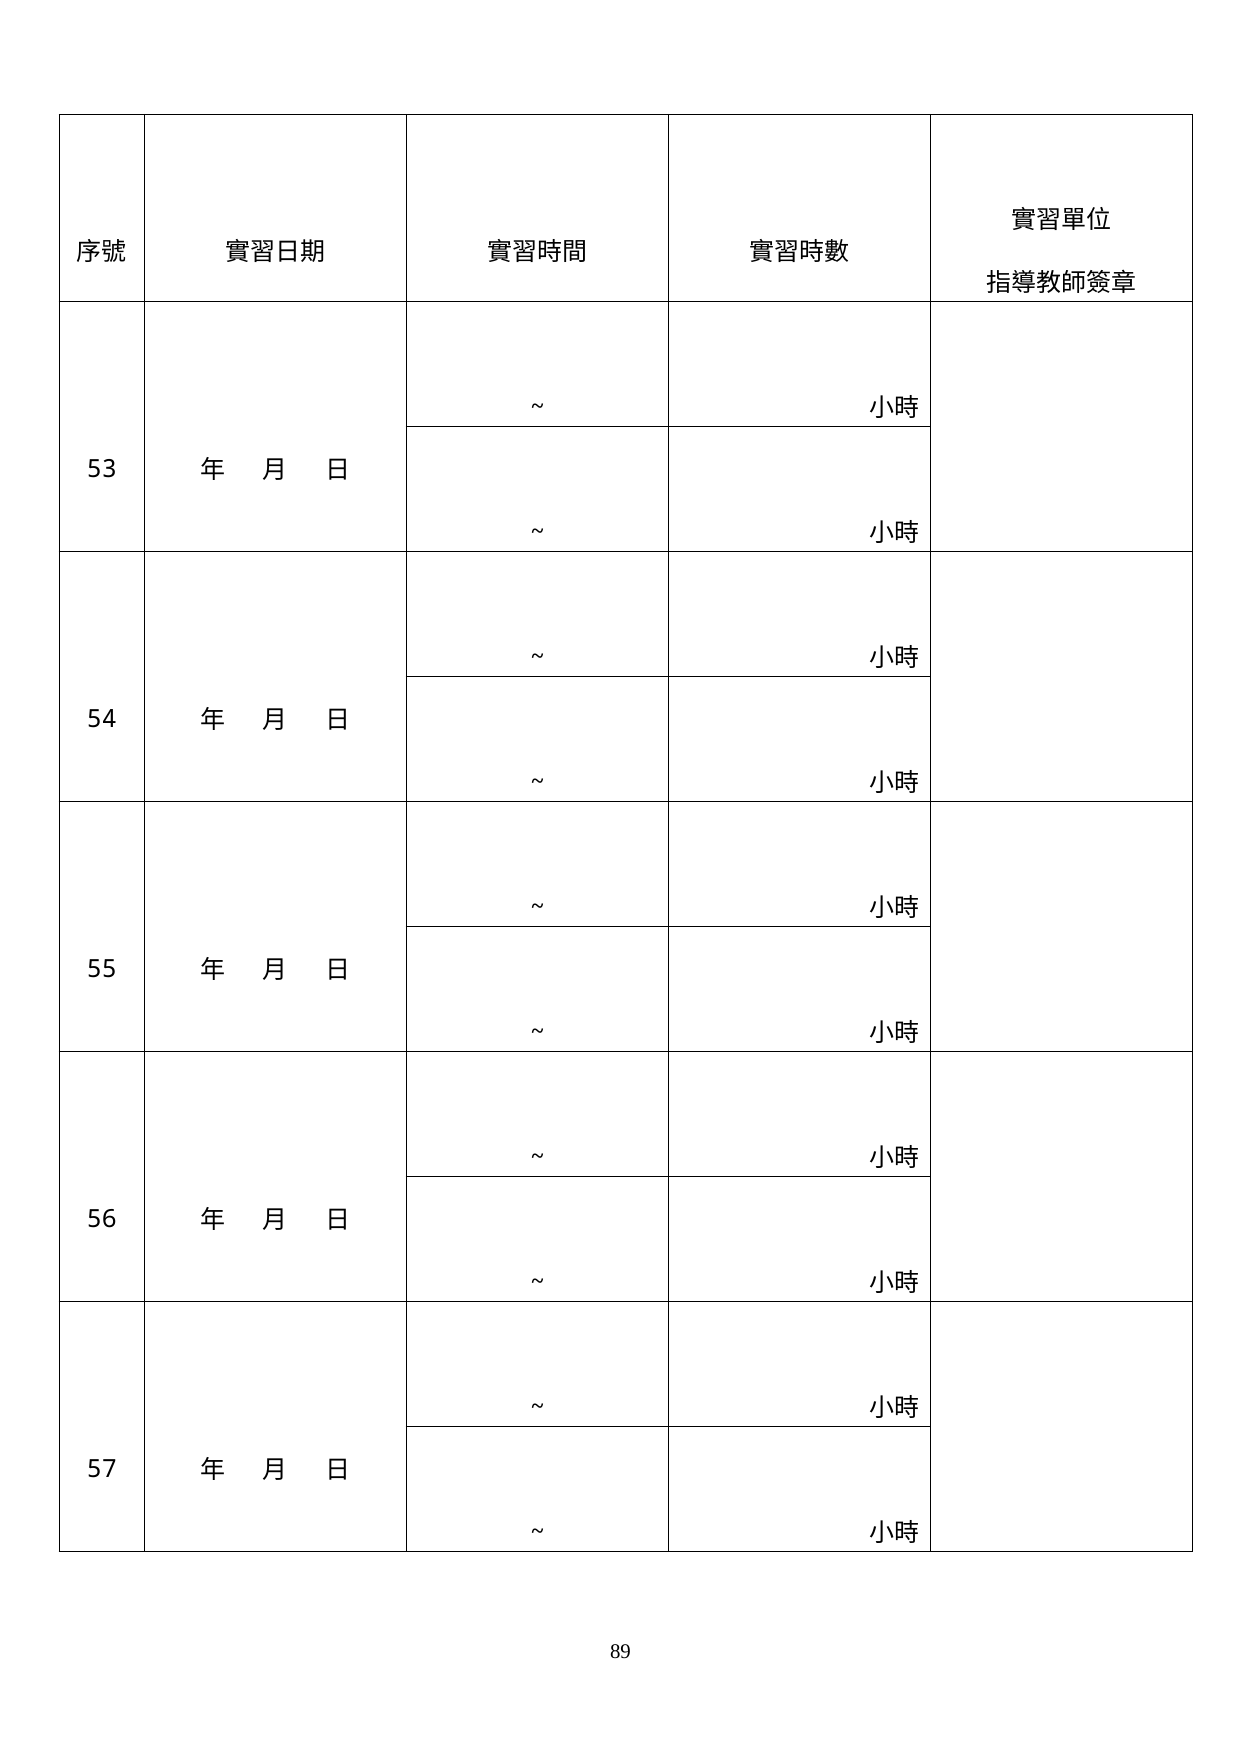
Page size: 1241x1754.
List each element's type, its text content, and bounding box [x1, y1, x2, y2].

table_header 實習時間 [407, 115, 668, 301]
table_cell 55 [60, 802, 144, 1051]
table_cell 小時 [669, 802, 930, 926]
table_cell [931, 302, 1192, 551]
table_header 實習日期 [145, 115, 406, 301]
table_cell 小時 [669, 677, 930, 801]
table_cell 小時 [669, 1302, 930, 1426]
table_cell [931, 552, 1192, 801]
table_cell 小時 [669, 302, 930, 426]
table_cell [931, 1302, 1192, 1551]
table_cell ~ [407, 1052, 668, 1176]
table_cell ~ [407, 927, 668, 1051]
table_cell ~ [407, 677, 668, 801]
table_cell 小時 [669, 1427, 930, 1551]
table_cell 年 月 日 [145, 1302, 406, 1551]
table_cell 小時 [669, 427, 930, 551]
table_cell 54 [60, 552, 144, 801]
table_cell ~ [407, 552, 668, 676]
table_header 實習單位 指導教師簽章 [931, 115, 1192, 301]
table_cell 57 [60, 1302, 144, 1551]
table_cell ~ [407, 1427, 668, 1551]
table_cell ~ [407, 427, 668, 551]
table_cell 年 月 日 [145, 302, 406, 551]
table_cell 56 [60, 1052, 144, 1301]
table_cell ~ [407, 802, 668, 926]
table_header 實習時數 [669, 115, 930, 301]
table_cell 小時 [669, 1177, 930, 1301]
table_cell 53 [60, 302, 144, 551]
table_cell 年 月 日 [145, 552, 406, 801]
table_cell 小時 [669, 1052, 930, 1176]
table_cell [931, 802, 1192, 1051]
table_cell 小時 [669, 552, 930, 676]
table_cell ~ [407, 1177, 668, 1301]
table_cell 年 月 日 [145, 1052, 406, 1301]
table_cell 年 月 日 [145, 802, 406, 1051]
table_cell ~ [407, 1302, 668, 1426]
table_cell ~ [407, 302, 668, 426]
table_header 序號 [60, 115, 144, 301]
table_cell [931, 1052, 1192, 1301]
table_cell 小時 [669, 927, 930, 1051]
